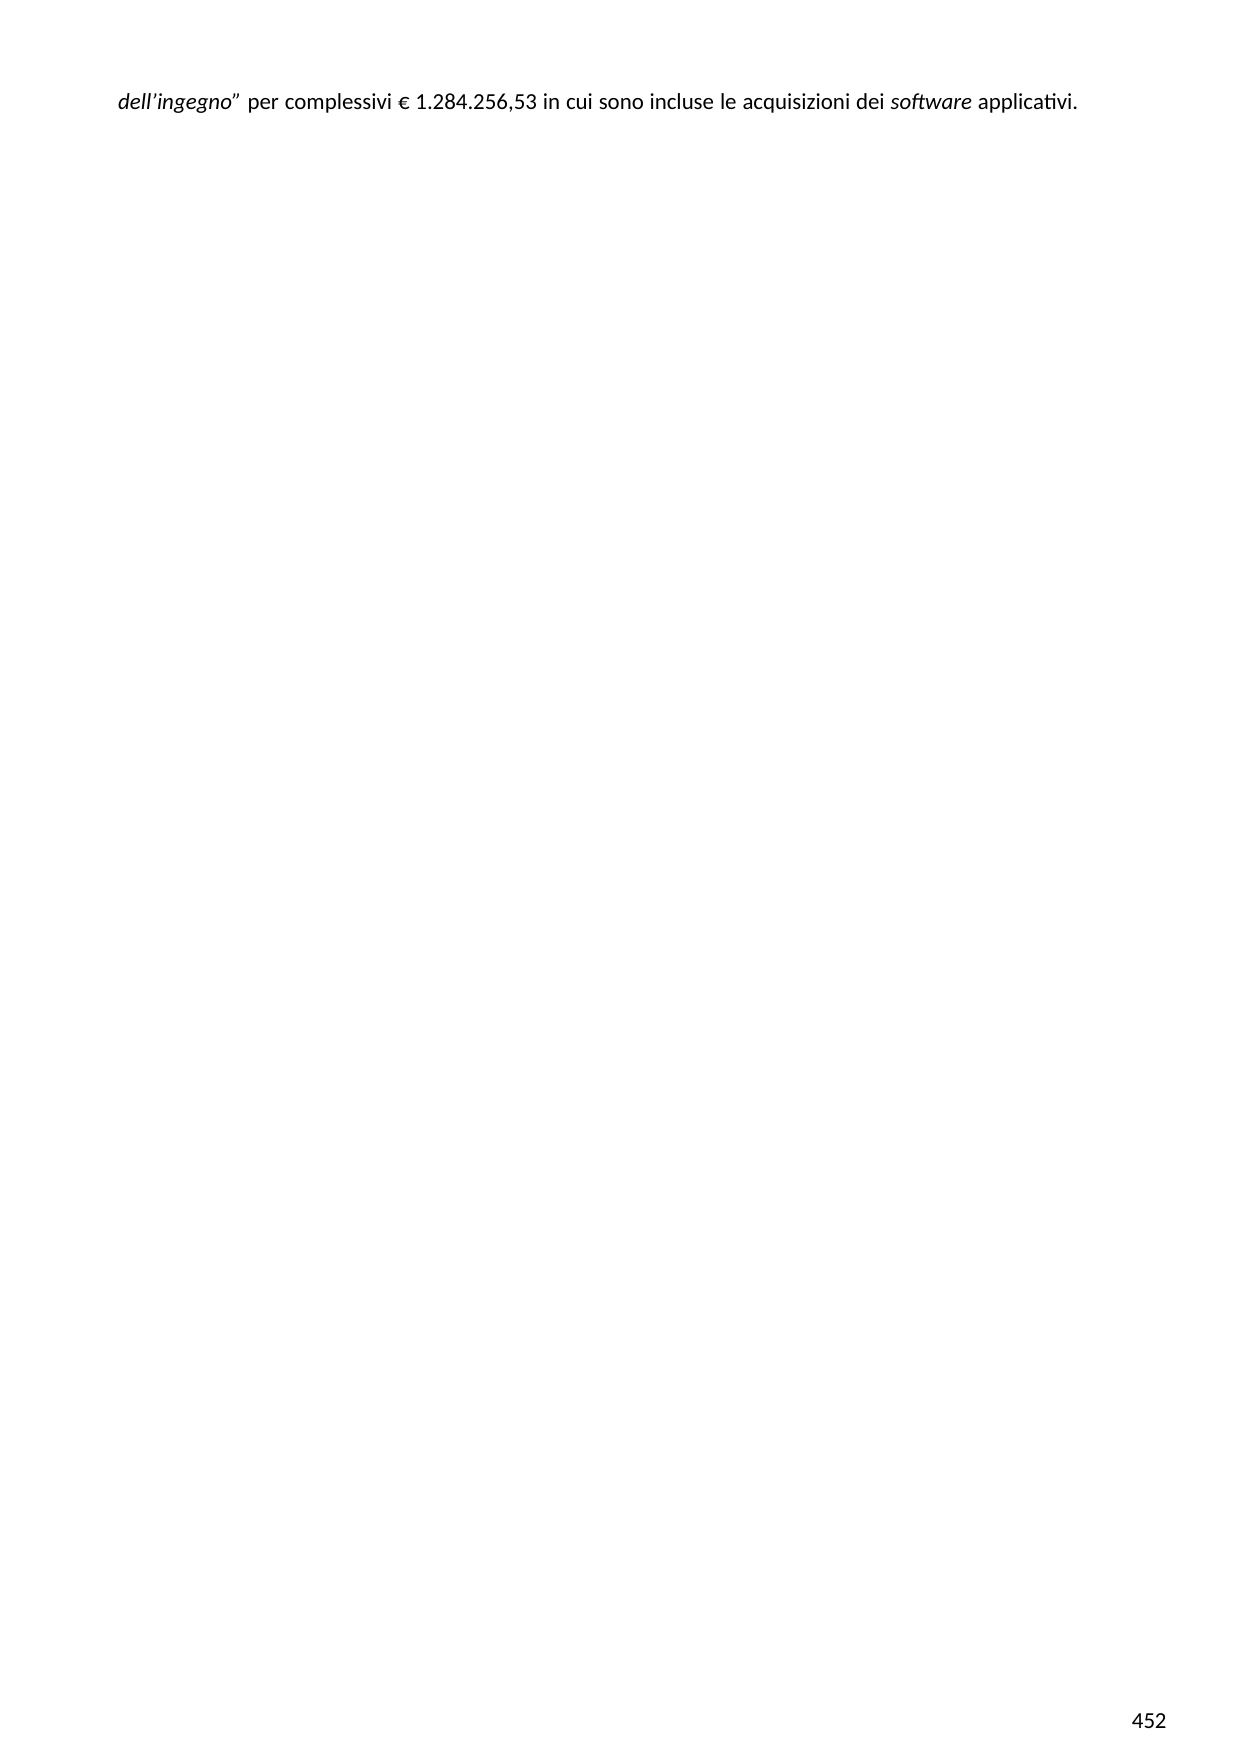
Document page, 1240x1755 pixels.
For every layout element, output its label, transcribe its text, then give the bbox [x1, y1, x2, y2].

text dell’ingegno” per complessivi € 1.284.256,53 in cui sono incluse le acquisizioni dei software applicativi. [118, 87, 1122, 116]
